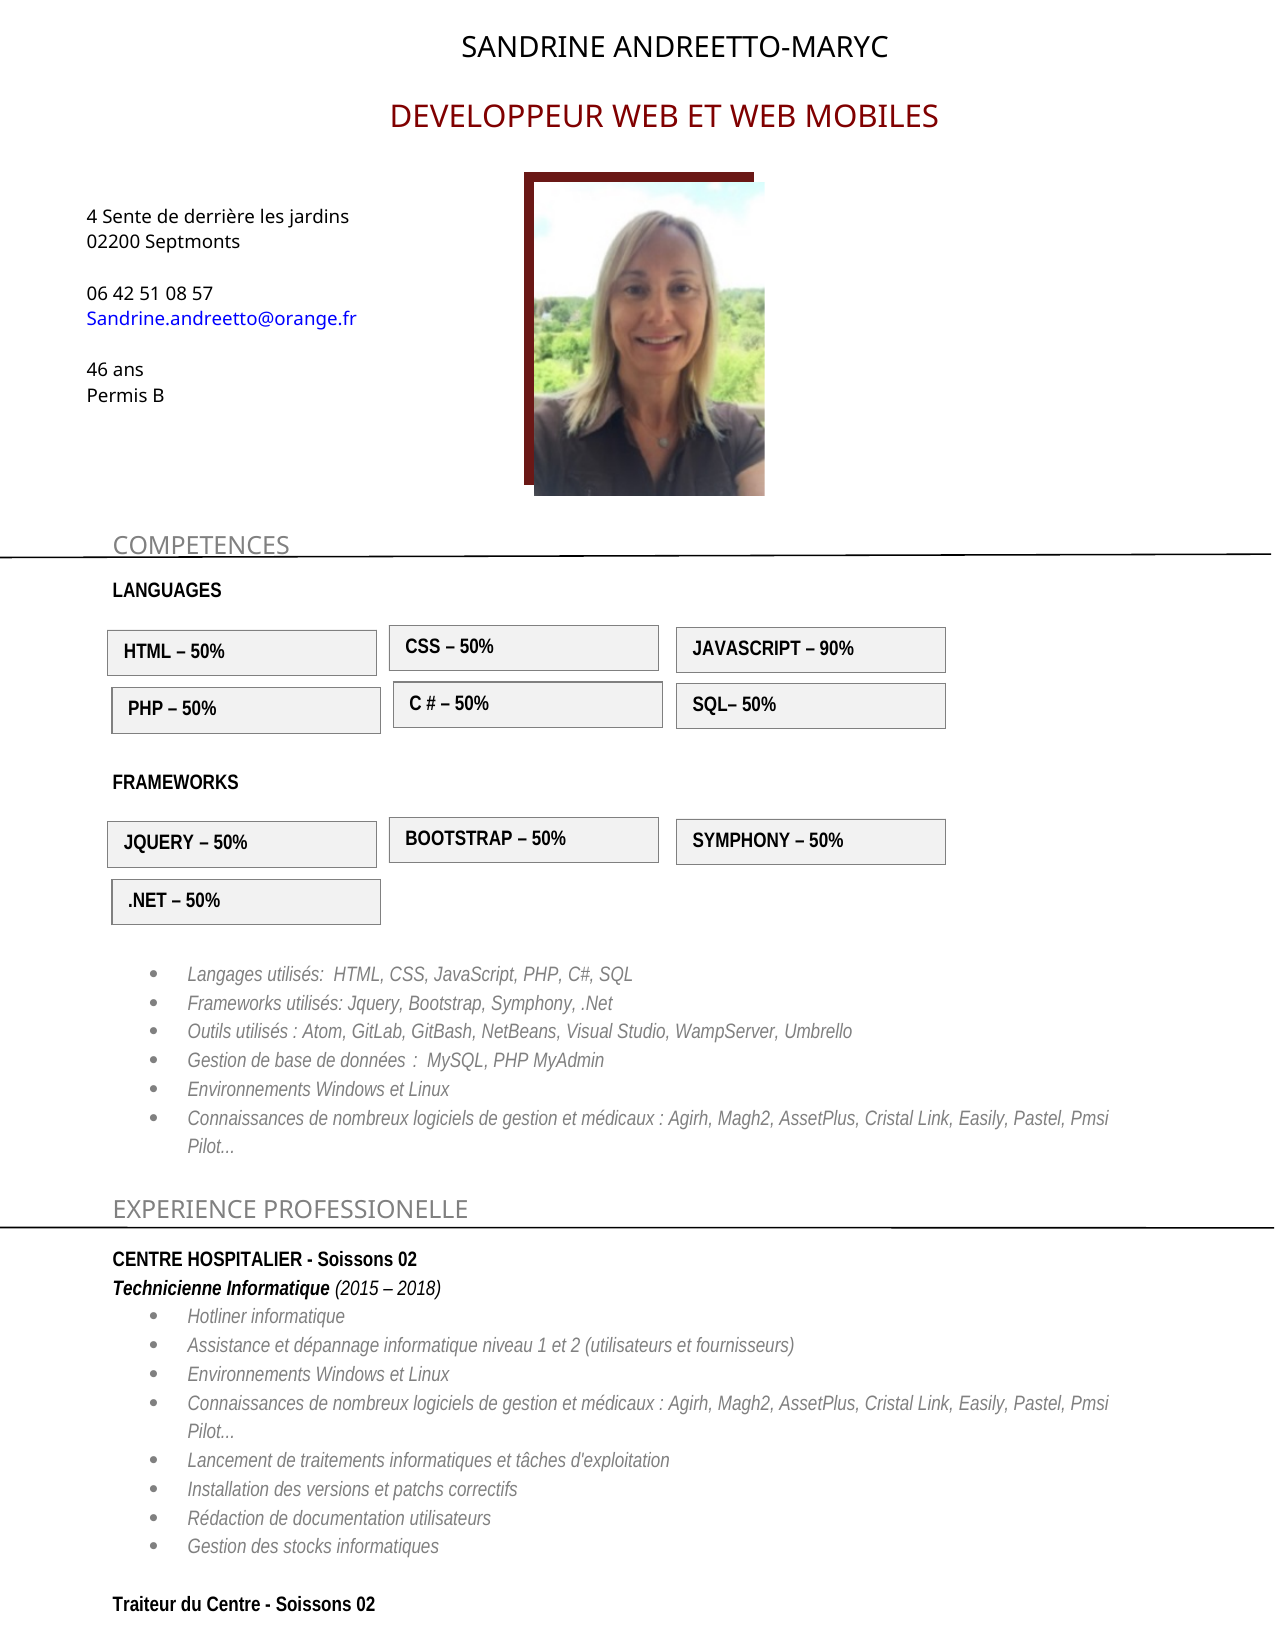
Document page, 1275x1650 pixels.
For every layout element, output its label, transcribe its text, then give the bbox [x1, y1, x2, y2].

text BOOTSTRAP – 50% [405, 826, 642, 850]
text COMPETENCES [112, 527, 1162, 556]
text SQL– 50% [692, 692, 929, 716]
list Environnements Windows et Linux [150, 1362, 1162, 1386]
list Langages utilisés: HTML, CSS, JavaScript, PHP, C#, SQL [150, 962, 1162, 986]
list Environnements Windows et Linux [150, 1077, 1162, 1101]
text PHP – 50% [128, 696, 365, 720]
text CSS – 50% [405, 634, 642, 658]
list Assistance et dépannage informatique niveau 1 et 2 (utilisateurs et fournisseurs) [150, 1333, 1162, 1357]
text .NET – 50% [128, 888, 365, 912]
list Connaissances de nombreux logiciels de gestion et médicaux : Agirh, Magh2, AssetPlus, Cristal Link, Easily, Pastel, Pmsi Pilot... [150, 1106, 1162, 1158]
list Frameworks utilisés: Jquery, Bootstrap, Symphony, .Net [150, 991, 1162, 1014]
list Installation des versions et patchs correctifs [150, 1477, 1162, 1501]
list Lancement de traitements informatiques et tâches d'exploitation [150, 1448, 1162, 1472]
list Rédaction de documentation utilisateurs [150, 1506, 1162, 1530]
text FRAMEWORKS [112, 770, 1162, 794]
list Outils utilisés : Atom, GitLab, GitBash, NetBeans, Visual Studio, WampServer, Umbrello [150, 1019, 1162, 1043]
text SYMPHONY – 50% [692, 828, 929, 852]
text Languages [112, 578, 1162, 602]
list Gestion des stocks informatiques [150, 1534, 1162, 1558]
list Hotliner informatique [150, 1304, 1162, 1328]
text HTML – 50% [124, 638, 361, 662]
picture [534, 182, 765, 496]
text developpeur web et web mobiles [112, 94, 1162, 137]
text Experience professionelle [112, 1192, 1162, 1226]
text Technicienne Informatique (2015 – 2018) [112, 1276, 1162, 1300]
text Traiteur du Centre - Soissons 02 [112, 1592, 1162, 1616]
list Connaissances de nombreux logiciels de gestion et médicaux : Agirh, Magh2, AssetPlus, Cristal Link, Easily, Pastel, Pmsi Pilot... [150, 1391, 1162, 1443]
text CENTRE HOSPITALIER - Soissons 02 [112, 1247, 1162, 1271]
text C # – 50% [409, 691, 646, 714]
text JAVASCRIPT – 90% [692, 636, 929, 660]
text [112, 556, 1162, 561]
text JQUERY – 50% [124, 830, 361, 854]
list Gestion de base de données : MySQL, PHP MyAdmin [150, 1048, 1219, 1072]
text Sandrine andreetto-maryc [187, 26, 1162, 66]
